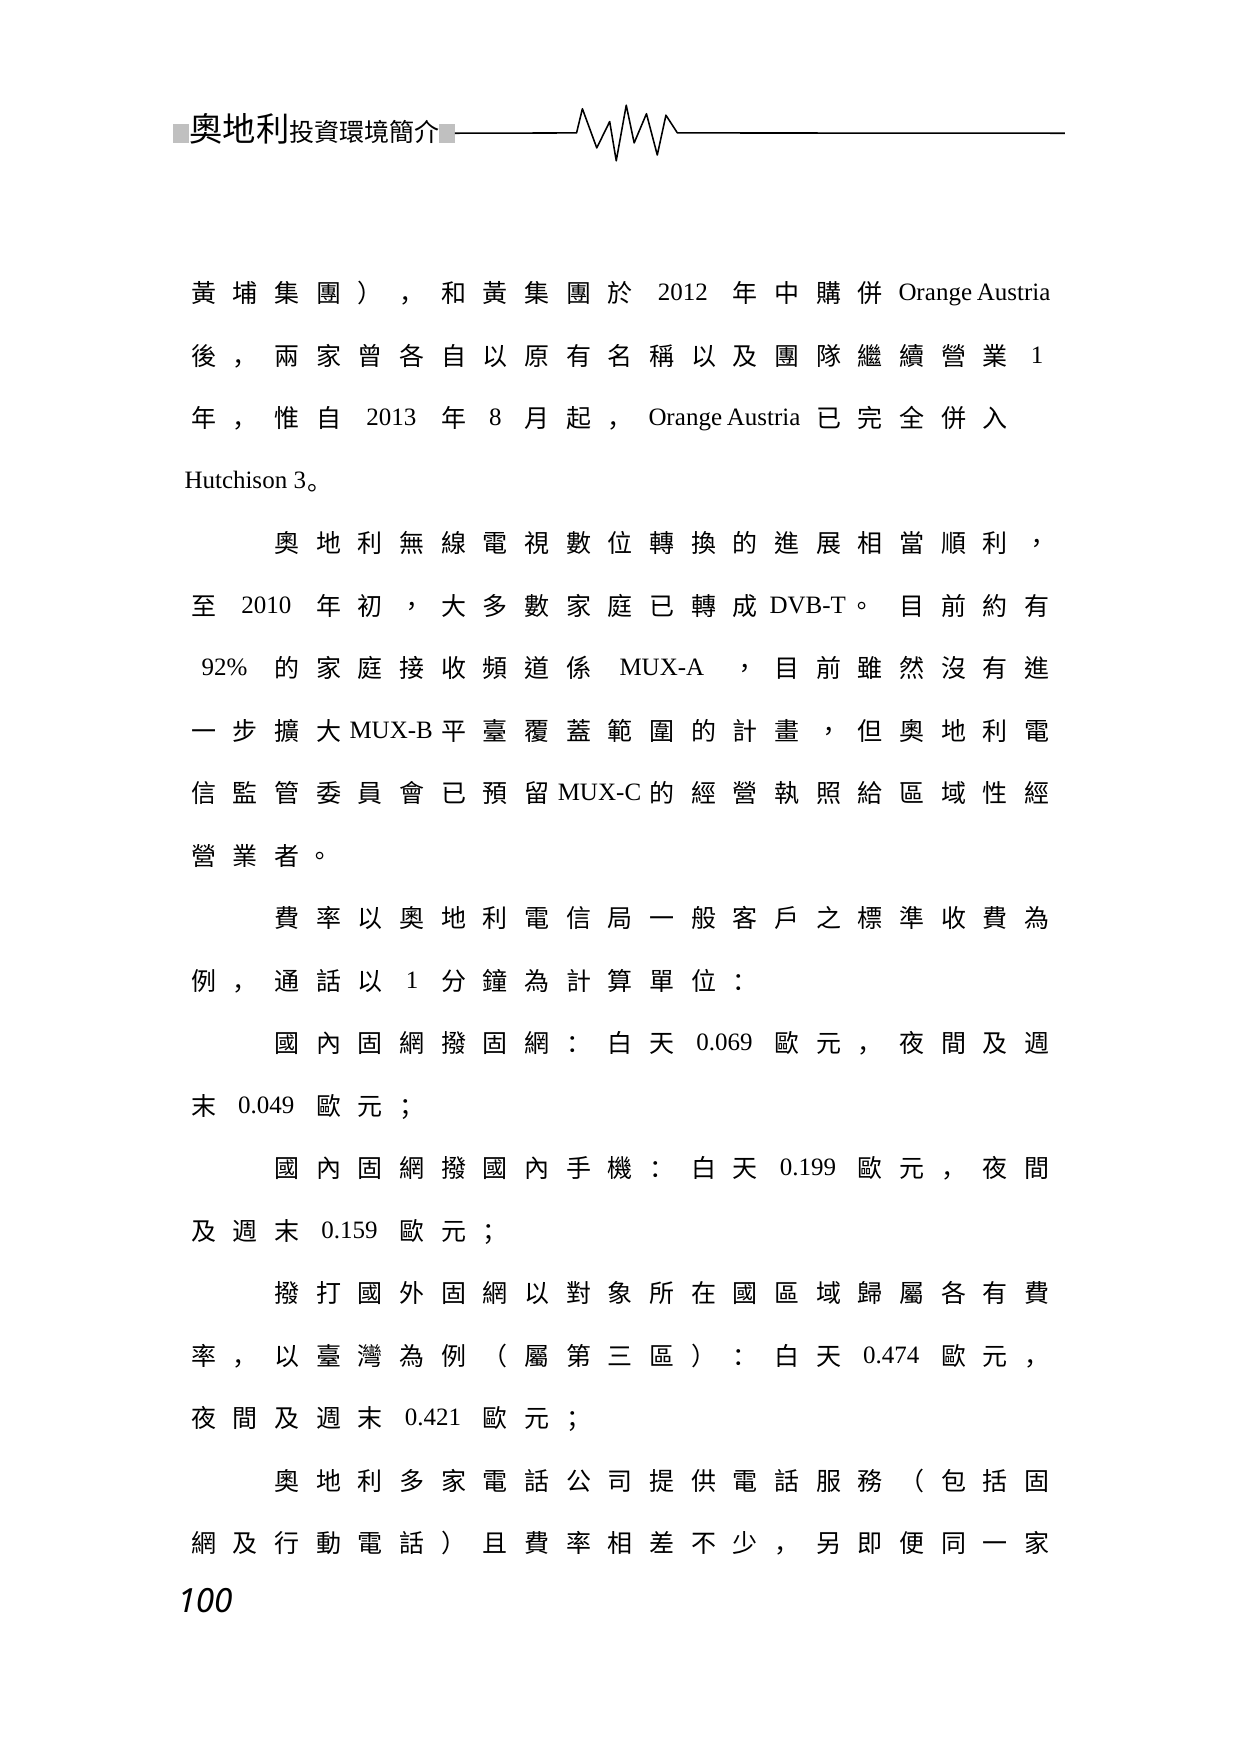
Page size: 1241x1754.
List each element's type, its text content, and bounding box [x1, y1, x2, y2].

text 國內固網撥國內手機：白天0.199歐元，夜間及週末0.159歐元； [183, 1125, 1058, 1250]
text 費率以奧地利電信局一般客戶之標準收費為例，通話以1分鐘為計算單位： [183, 875, 1058, 1000]
text 撥打國外固網以對象所在國區域歸屬各有費率，以臺灣為例（屬第三區）：白天0.474歐元，夜間及週末0.421歐元； [183, 1250, 1058, 1438]
text 奧地利無線電視數位轉換的進展相當順利，至2010年初，大多數家庭已轉成DVB-T。目前約有92%的家庭接收頻道係MUX-A，目前雖然沒有進一步擴大MUX-B平臺覆蓋範圍的計畫，但奧地利電信監管委員會已預留MUX-C的經營執照給區域性經營業者。 [183, 500, 1058, 875]
text 奧地利多家電話公司提供電話服務（包括固網及行動電話）且費率相差不少，另即便同一家 [183, 1438, 1058, 1563]
text 國內固網撥固網：白天0.069歐元，夜間及週末0.049歐元； [183, 1000, 1058, 1125]
text 黃埔集團），和黃集團於2012年中購併Orange Austria後，兩家曾各自以原有名稱以及團隊繼續營業1年，惟自2013年8月起，Orange Austria已完全併入Hutchison 3。 [183, 250, 1058, 500]
